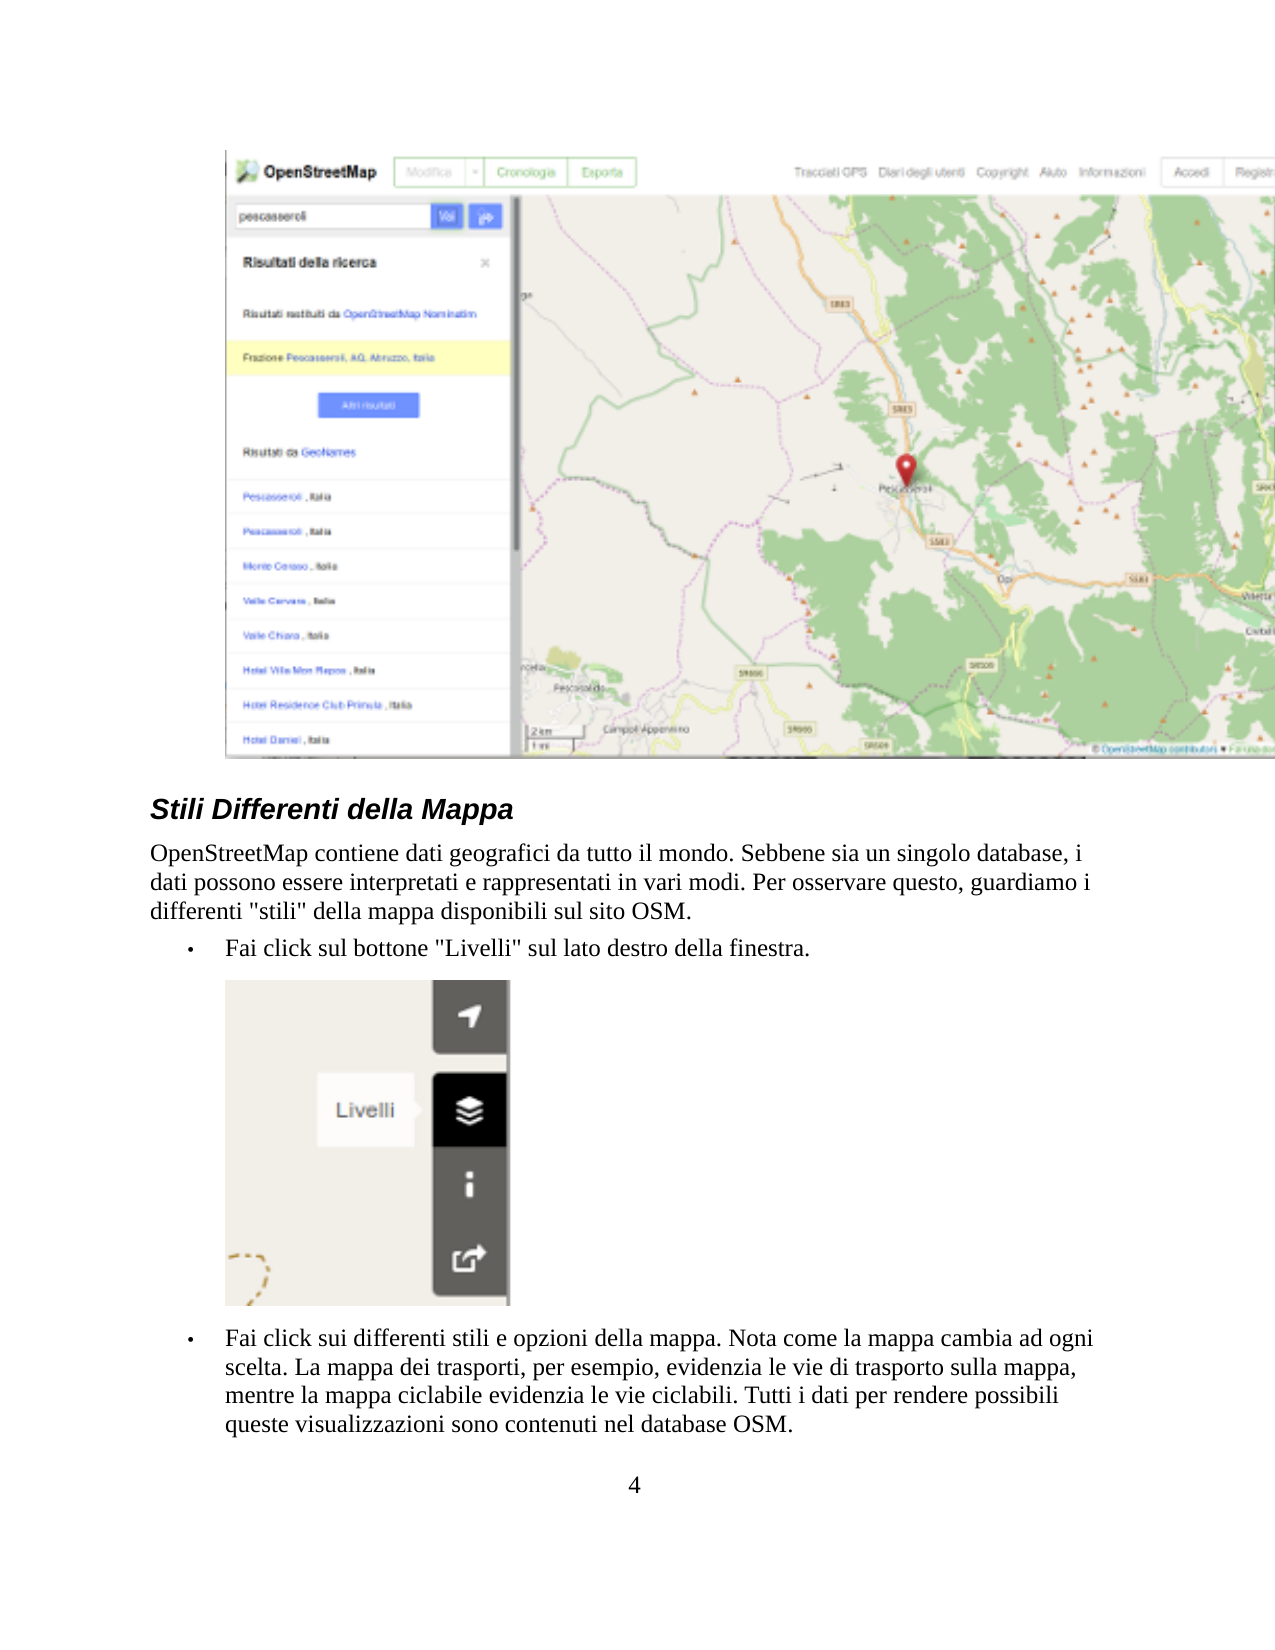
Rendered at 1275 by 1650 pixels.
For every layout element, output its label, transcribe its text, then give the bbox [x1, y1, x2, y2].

text OpenStreetMap contiene dati geografici da tutto il mondo. Sebbene sia un singolo database, i dati possono essere interpretati e rappresentati in vari modi. Per osservare questo, guardiamo i differenti "stili" della mappa disponibili sul sito OSM. [150, 838, 1125, 924]
subtitle Stili Differenti della Mappa [150, 792, 1125, 826]
list Fai click sui differenti stili e opzioni della mappa. Nota come la mappa cambia ad ogni scelta. La mappa dei trasporti, per esempio, evidenzia le vie di trasporto sulla mappa, mentre la mappa ciclabile evidenzia le vie ciclabili. Tutti i dati per rendere possibili queste visualizzazioni sono contenuti nel database OSM. [187, 1323, 1125, 1438]
picture [225, 980, 511, 1306]
picture [225, 150, 1275, 759]
list Fai click sul bottone "Livelli" sul lato destro della finestra. [187, 933, 1125, 962]
